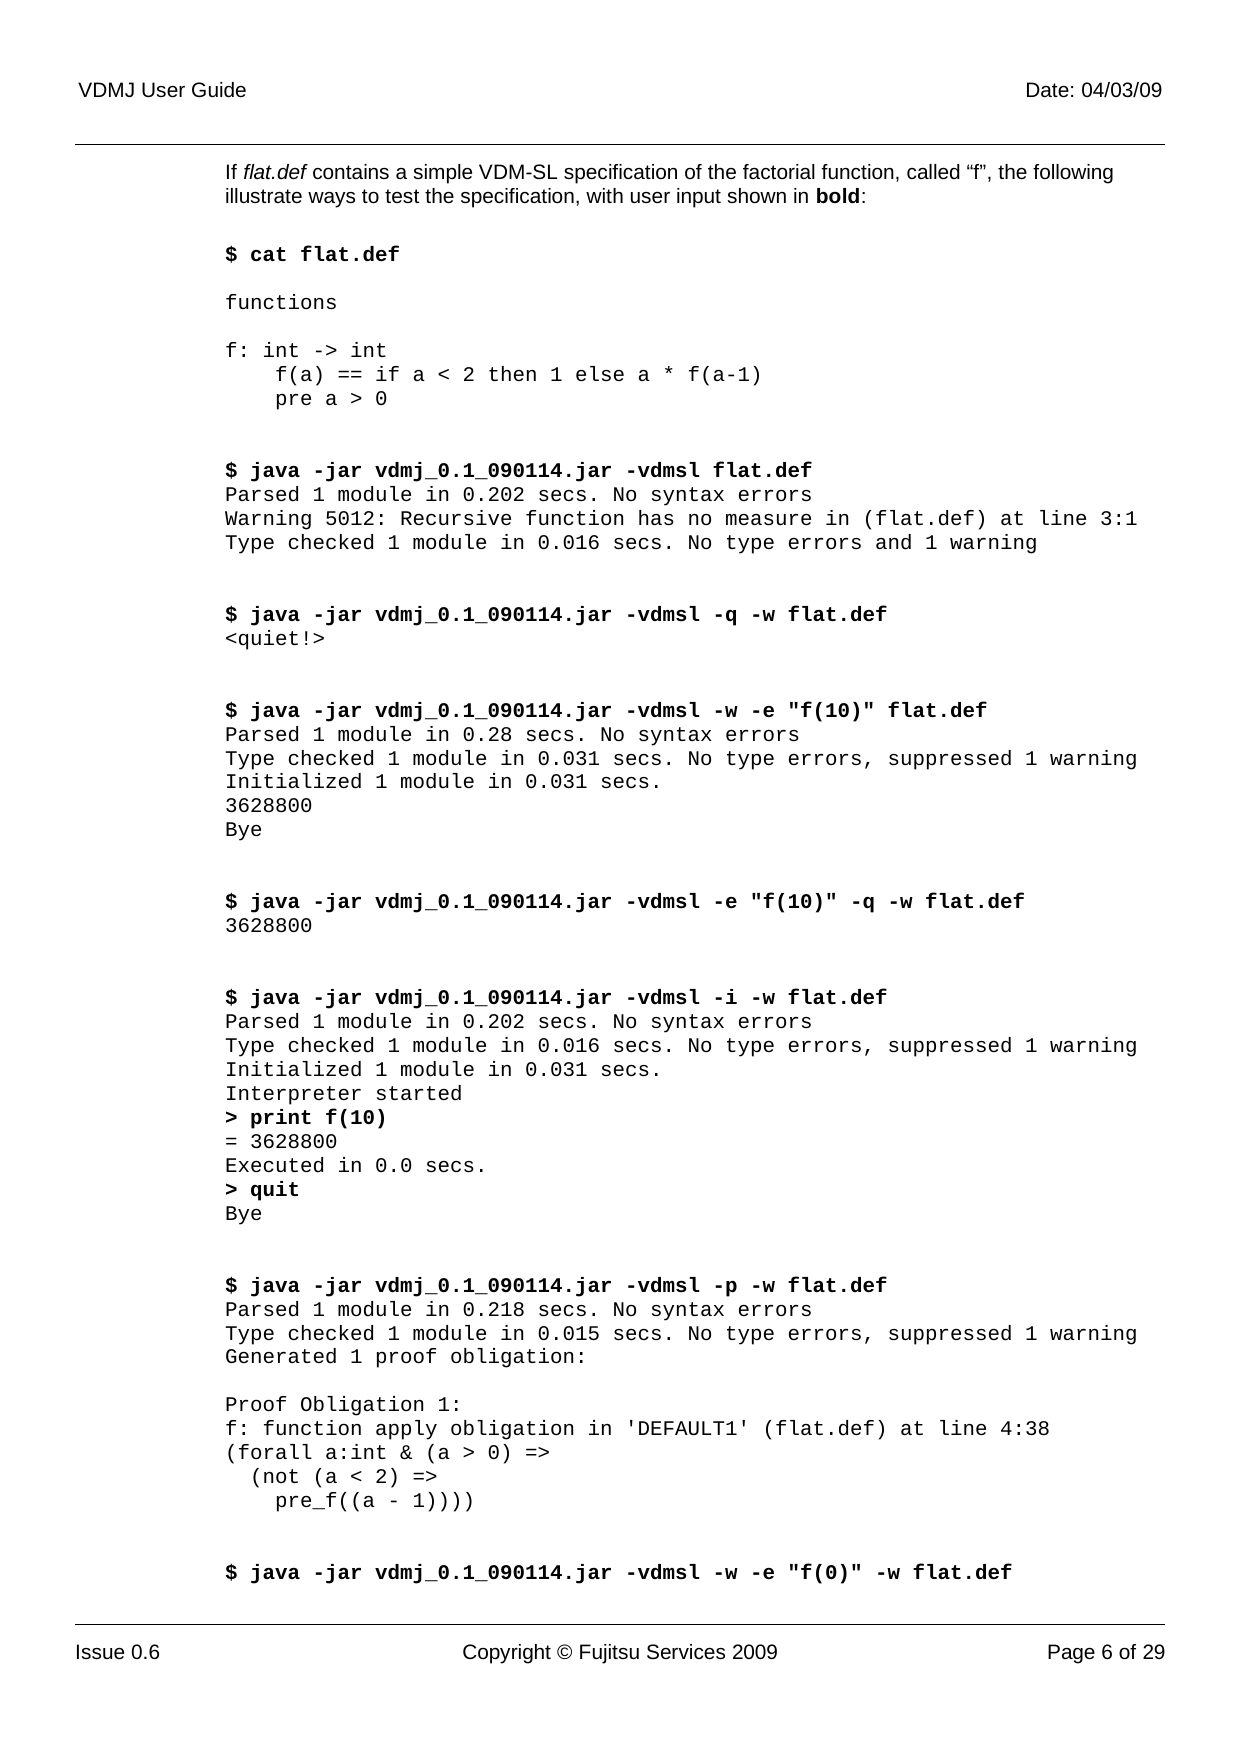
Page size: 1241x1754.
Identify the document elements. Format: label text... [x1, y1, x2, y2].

text Type checked 1 module in 0.016 secs. No type errors and 1 warning [225, 532, 1165, 556]
text $ java -jar vdmj_0.1_090114.jar -vdmsl -q -w flat.def [225, 604, 1165, 628]
text 3628800 [225, 795, 1165, 819]
text Bye [225, 819, 1165, 843]
text Initialized 1 module in 0.031 secs. [225, 771, 1165, 795]
text Type checked 1 module in 0.015 secs. No type errors, suppressed 1 warning [225, 1322, 1165, 1346]
text pre_f((a - 1)))) [225, 1490, 1165, 1514]
text Parsed 1 module in 0.28 secs. No syntax errors [225, 723, 1165, 747]
text Bye [225, 1203, 1165, 1227]
text $ java -jar vdmj_0.1_090114.jar -vdmsl -w -e "f(10)" flat.def [225, 699, 1165, 723]
text $ java -jar vdmj_0.1_090114.jar -vdmsl -e "f(10)" -q -w flat.def [225, 891, 1165, 915]
text $ java -jar vdmj_0.1_090114.jar -vdmsl -p -w flat.def [225, 1274, 1165, 1298]
text <quiet!> [225, 628, 1165, 652]
text Type checked 1 module in 0.031 secs. No type errors, suppressed 1 warning [225, 747, 1165, 771]
text $ java -jar vdmj_0.1_090114.jar -vdmsl flat.def [225, 460, 1165, 484]
text f: function apply obligation in 'DEFAULT1' (flat.def) at line 4:38 [225, 1418, 1165, 1442]
text $ java -jar vdmj_0.1_090114.jar -vdmsl -w -e "f(0)" -w flat.def [225, 1562, 1165, 1586]
text Executed in 0.0 secs. [225, 1155, 1165, 1179]
text Generated 1 proof obligation: [225, 1346, 1165, 1370]
text > quit [225, 1179, 1165, 1203]
text Interpreter started [225, 1083, 1165, 1107]
text Type checked 1 module in 0.016 secs. No type errors, suppressed 1 warning [225, 1035, 1165, 1059]
text 3628800 [225, 915, 1165, 939]
text Parsed 1 module in 0.202 secs. No syntax errors [225, 484, 1165, 508]
text Parsed 1 module in 0.202 secs. No syntax errors [225, 1011, 1165, 1035]
text > print f(10) [225, 1107, 1165, 1131]
text f(a) == if a < 2 then 1 else a * f(a-1) [225, 364, 1165, 388]
text = 3628800 [225, 1131, 1165, 1155]
text Proof Obligation 1: [225, 1394, 1165, 1418]
text f: int -> int [225, 340, 1165, 364]
text If flat.def contains a simple VDM-SL specification of the factorial function, called “f”, the following illustrate ways to test the specification, with user input shown in bold: [225, 160, 1165, 208]
text $ cat flat.def [225, 244, 1165, 268]
text Warning 5012: Recursive function has no measure in (flat.def) at line 3:1 [225, 508, 1165, 532]
text pre a > 0 [225, 388, 1165, 412]
text Initialized 1 module in 0.031 secs. [225, 1059, 1165, 1083]
text (not (a < 2) => [225, 1466, 1165, 1490]
text functions [225, 292, 1165, 316]
text (forall a:int & (a > 0) => [225, 1442, 1165, 1466]
text $ java -jar vdmj_0.1_090114.jar -vdmsl -i -w flat.def [225, 987, 1165, 1011]
text Parsed 1 module in 0.218 secs. No syntax errors [225, 1298, 1165, 1322]
